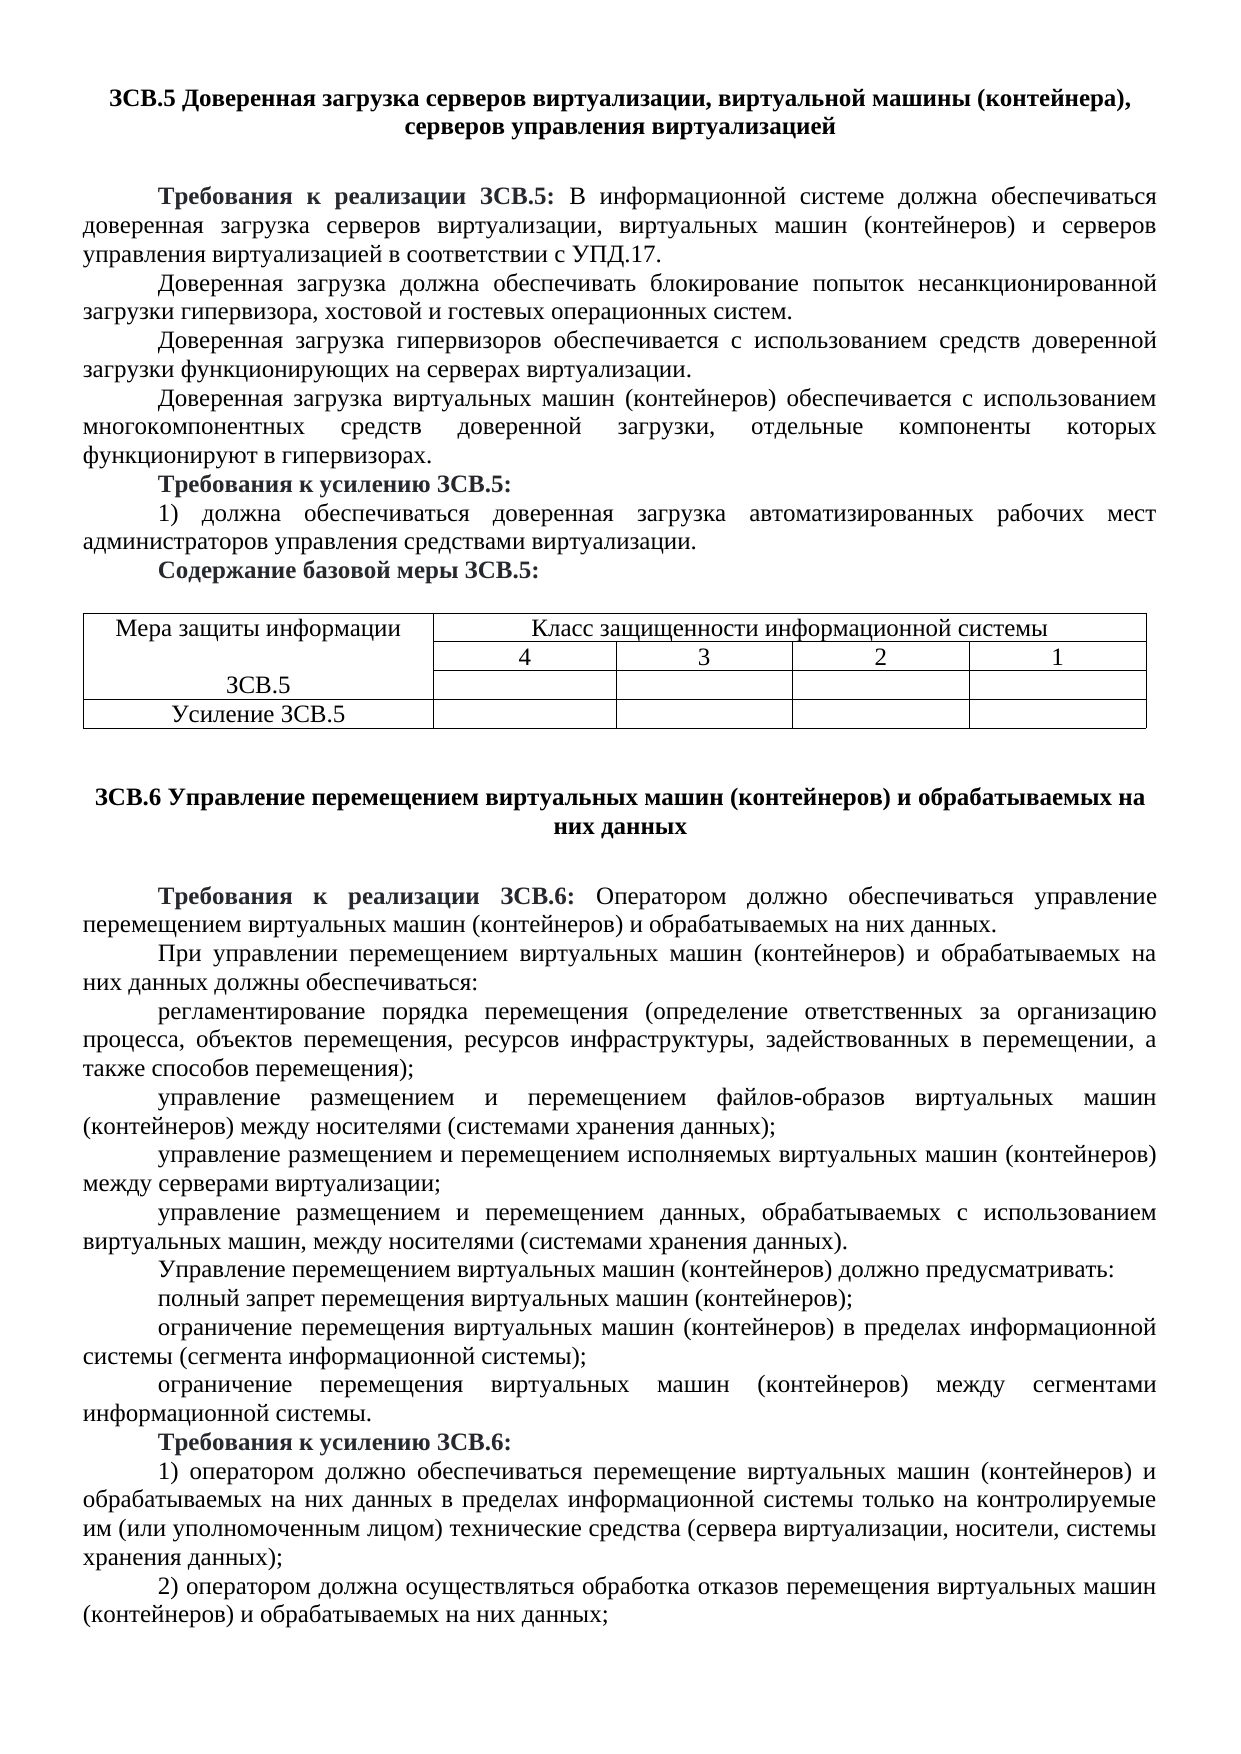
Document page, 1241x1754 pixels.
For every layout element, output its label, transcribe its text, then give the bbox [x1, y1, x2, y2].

table_cell [793, 671, 969, 699]
text Требования к усилению ЗСВ.6: [83, 1427, 1157, 1456]
table_cell [970, 671, 1146, 699]
text полный запрет перемещения виртуальных машин (контейнеров); [83, 1283, 1157, 1312]
text ограничение перемещения виртуальных машин (контейнеров) в пределах информационной системы (сегмента информационной системы); [83, 1312, 1157, 1369]
text 2) оператором должна осуществляться обработка отказов перемещения виртуальных машин (контейнеров) и обрабатываемых на них данных; [83, 1571, 1157, 1628]
table_cell [970, 700, 1146, 728]
text 1) оператором должно обеспечиваться перемещение виртуальных машин (контейнеров) и обрабатываемых на них данных в пределах информационной системы только на контролируемые им (или уполномоченным лицом) технические средства (сервера виртуализации, носители, системы хранения данных); [83, 1456, 1157, 1571]
table_cell [617, 671, 792, 699]
text Доверенная загрузка должна обеспечивать блокирование попыток несанкционированной загрузки гипервизора, хостовой и гостевых операционных систем. [83, 268, 1157, 325]
subtitle ЗСВ.6 Управление перемещением виртуальных машин (контейнеров) и обрабатываемых на них данных [83, 782, 1157, 839]
text Требования к усилению ЗСВ.5: [83, 469, 1157, 498]
table_cell 4 [434, 642, 616, 670]
text управление размещением и перемещением файлов-образов виртуальных машин (контейнеров) между носителями (системами хранения данных); [83, 1082, 1157, 1139]
table_cell [434, 700, 616, 728]
text Доверенная загрузка гипервизоров обеспечивается с использованием средств доверенной загрузки функционирующих на серверах виртуализации. [83, 325, 1157, 383]
table_header Мера защиты информации [84, 614, 433, 671]
table_cell 1 [970, 642, 1146, 670]
text Требования к реализации ЗСВ.6: Оператором должно обеспечиваться управление перемещением виртуальных машин (контейнеров) и обрабатываемых на них данных. [83, 881, 1157, 938]
text управление размещением и перемещением исполняемых виртуальных машин (контейнеров) между серверами виртуализации; [83, 1139, 1157, 1197]
table_cell [617, 700, 792, 728]
table_cell [793, 700, 969, 728]
table_cell 3 [617, 642, 792, 670]
table_cell [434, 671, 616, 699]
table_cell ЗСВ.5 [84, 671, 433, 699]
text регламентирование порядка перемещения (определение ответственных за организацию процесса, объектов перемещения, ресурсов инфраструктуры, задействованных в перемещении, а также способов перемещения); [83, 996, 1157, 1082]
text 1) должна обеспечиваться доверенная загрузка автоматизированных рабочих мест администраторов управления средствами виртуализации. [83, 498, 1157, 555]
text Управление перемещением виртуальных машин (контейнеров) должно предусматривать: [83, 1254, 1157, 1283]
text Доверенная загрузка виртуальных машин (контейнеров) обеспечивается с использованием многокомпонентных средств доверенной загрузки, отдельные компоненты которых функционируют в гипервизорах. [83, 383, 1157, 469]
table_header Класс защищенности информационной системы [434, 614, 1146, 641]
subtitle ЗСВ.5 Доверенная загрузка серверов виртуализации, виртуальной машины (контейнера), серверов управления виртуализацией [83, 83, 1157, 140]
text При управлении перемещением виртуальных машин (контейнеров) и обрабатываемых на них данных должны обеспечиваться: [83, 938, 1157, 996]
table_cell Усиление ЗСВ.5 [84, 700, 433, 728]
table_cell 2 [793, 642, 969, 670]
text Содержание базовой меры ЗСВ.5: [83, 555, 1157, 584]
text Требования к реализации ЗСВ.5: В информационной системе должна обеспечиваться доверенная загрузка серверов виртуализации, виртуальных машин (контейнеров) и серверов управления виртуализацией в соответствии с УПД.17. [83, 181, 1157, 268]
text управление размещением и перемещением данных, обрабатываемых с использованием виртуальных машин, между носителями (системами хранения данных). [83, 1197, 1157, 1254]
text ограничение перемещения виртуальных машин (контейнеров) между сегментами информационной системы. [83, 1369, 1157, 1427]
